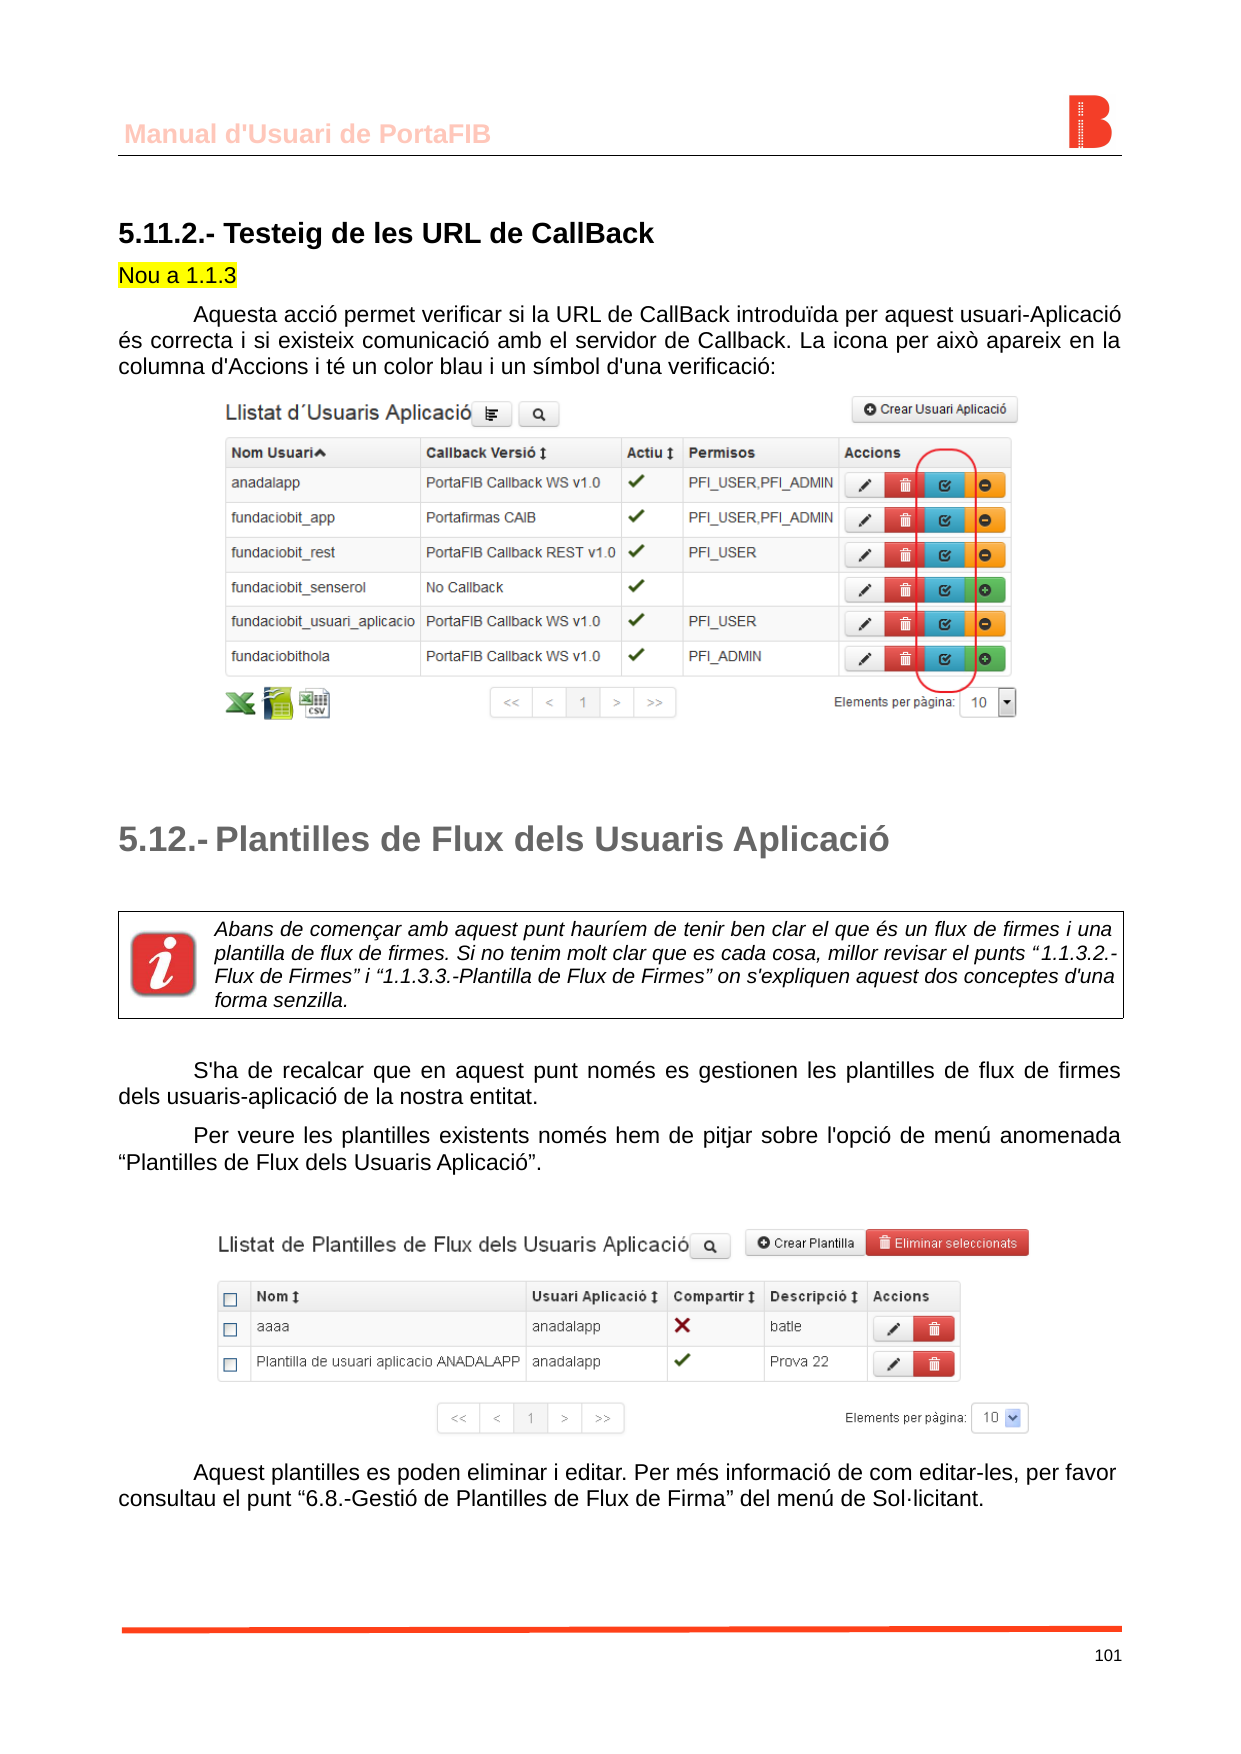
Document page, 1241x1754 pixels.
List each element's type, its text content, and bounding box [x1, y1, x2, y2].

subtitle Plantilles de Flux dels Usuaris Aplicació [118, 818, 1122, 859]
picture [206, 1226, 1034, 1447]
text Aquesta acció permet verificar si la URL de CallBack introduïda per aquest usuari-Aplicació és correcta i si existeix comunicació amb el servidor de Callback. La icona per això apareix en la columna d'Accions i té un color blau i un símbol d'una verificació: [118, 301, 1122, 380]
text Per veure les plantilles existents només hem de pitjar sobre l'opció de menú anomenada “Plantilles de Flux dels Usuaris Aplicació”. [118, 1122, 1122, 1175]
table_header Abans de començar amb aquest punt hauríem de tenir ben clar el que és un flux de firmes i una plantilla de flux de firmes. Si no tenim molt clar que es cada cosa, millor revisar el punts “1.1.3.2.-Flux de Firmes” i “1.1.3.3.-Plantilla de Flux de Firmes” on s'expliquen aquest dos conceptes d'una forma senzilla. [209, 912, 1123, 1018]
picture [129, 930, 198, 998]
text S'ha de recalcar que en aquest punt només es gestionen les plantilles de flux de firmes dels usuaris-aplicació de la nostra entitat. [118, 1057, 1122, 1109]
table_header [119, 912, 209, 1018]
text Aquest plantilles es poden eliminar i editar. Per més informació de com editar-les, per favor consultau el punt “6.8.-Gestió de Plantilles de Flux de Firma” del menú de Sol·licitant. [118, 1459, 1122, 1512]
subtitle Testeig de les URL de CallBack [118, 216, 1122, 249]
picture [216, 392, 1024, 729]
text Nou a 1.1.3 [118, 262, 1122, 288]
picture [1063, 94, 1117, 150]
